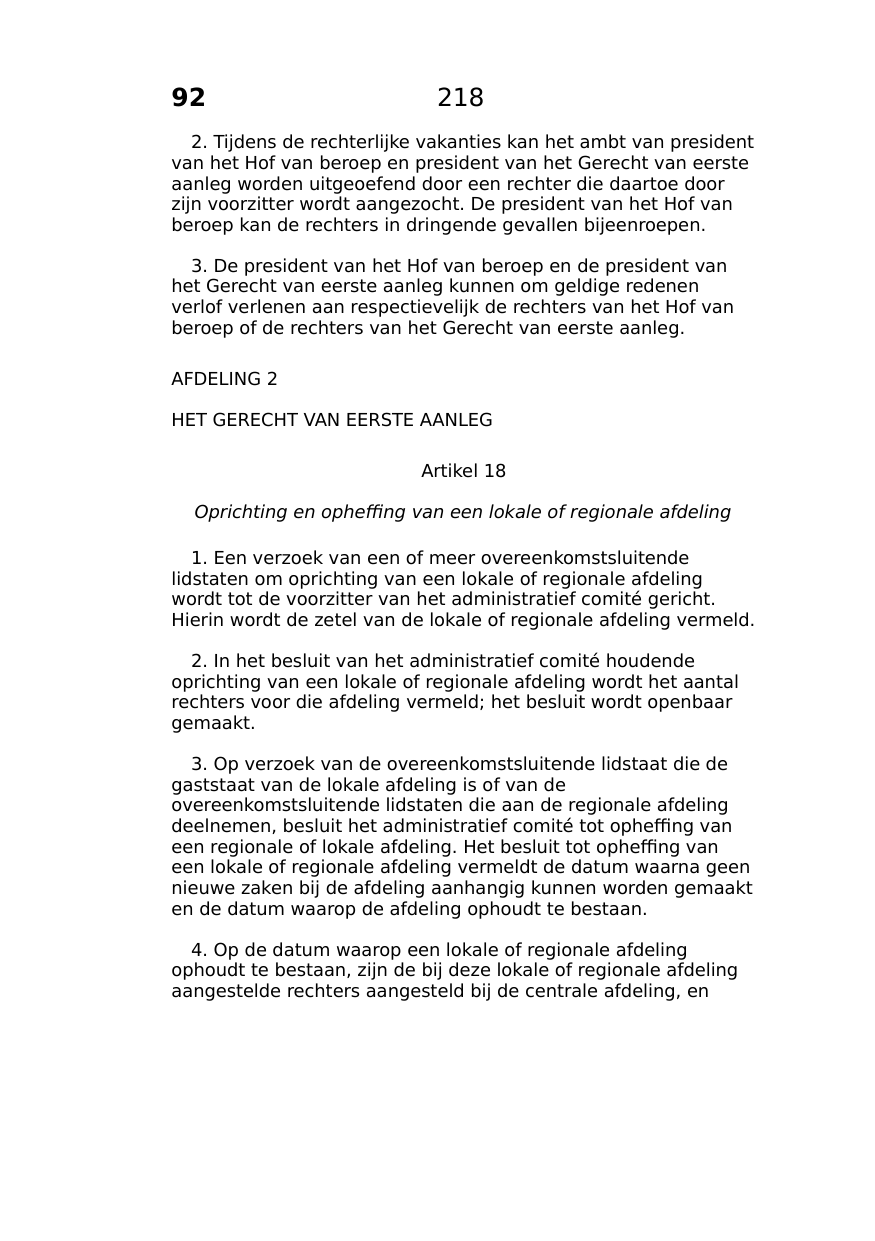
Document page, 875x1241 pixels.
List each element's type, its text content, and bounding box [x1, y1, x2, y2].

text 2. Tijdens de rechterlijke vakanties kan het ambt van president van het Hof van beroep en president van het Gerecht van eerste aanleg worden uitgeoefend door een rechter die daartoe door zijn voorzitter wordt aangezocht. De president van het Hof van beroep kan de rechters in dringende gevallen bijeenroepen. [171, 132, 756, 236]
subtitle AFDELING 2 HET GERECHT VAN EERSTE AANLEG [171, 368, 756, 431]
text 1. Een verzoek van een of meer overeenkomstsluitende lidstaten om oprichting van een lokale of regionale afdeling wordt tot de voorzitter van het administratief comité gericht. Hierin wordt de zetel van de lokale of regionale afdeling vermeld. [171, 548, 756, 631]
text 4. Op de datum waarop een lokale of regionale afdeling ophoudt te bestaan, zijn de bij deze lokale of regionale afdeling aangestelde rechters aangesteld bij de centrale afdeling, en [171, 939, 756, 1002]
text 3. De president van het Hof van beroep en de president van het Gerecht van eerste aanleg kunnen om geldige redenen verlof verlenen aan respectievelijk de rechters van het Hof van beroep of de rechters van het Gerecht van eerste aanleg. [171, 256, 756, 338]
subtitle Artikel 18 Oprichting en opheffing van een lokale of regionale afdeling [171, 461, 756, 523]
text 2. In het besluit van het administratief comité houdende oprichting van een lokale of regionale afdeling wordt het aantal rechters voor die afdeling vermeld; het besluit wordt openbaar gemaakt. [171, 651, 756, 734]
text 3. Op verzoek van de overeenkomstsluitende lidstaat die de gaststaat van de lokale afdeling is of van de overeenkomstsluitende lidstaten die aan de regionale afdeling deelnemen, besluit het administratief comité tot opheffing van een regionale of lokale afdeling. Het besluit tot opheffing van een lokale of regionale afdeling vermeldt de datum waarna geen nieuwe zaken bij de afdeling aanhangig kunnen worden gemaakt en de datum waarop de afdeling ophoudt te bestaan. [171, 754, 756, 919]
